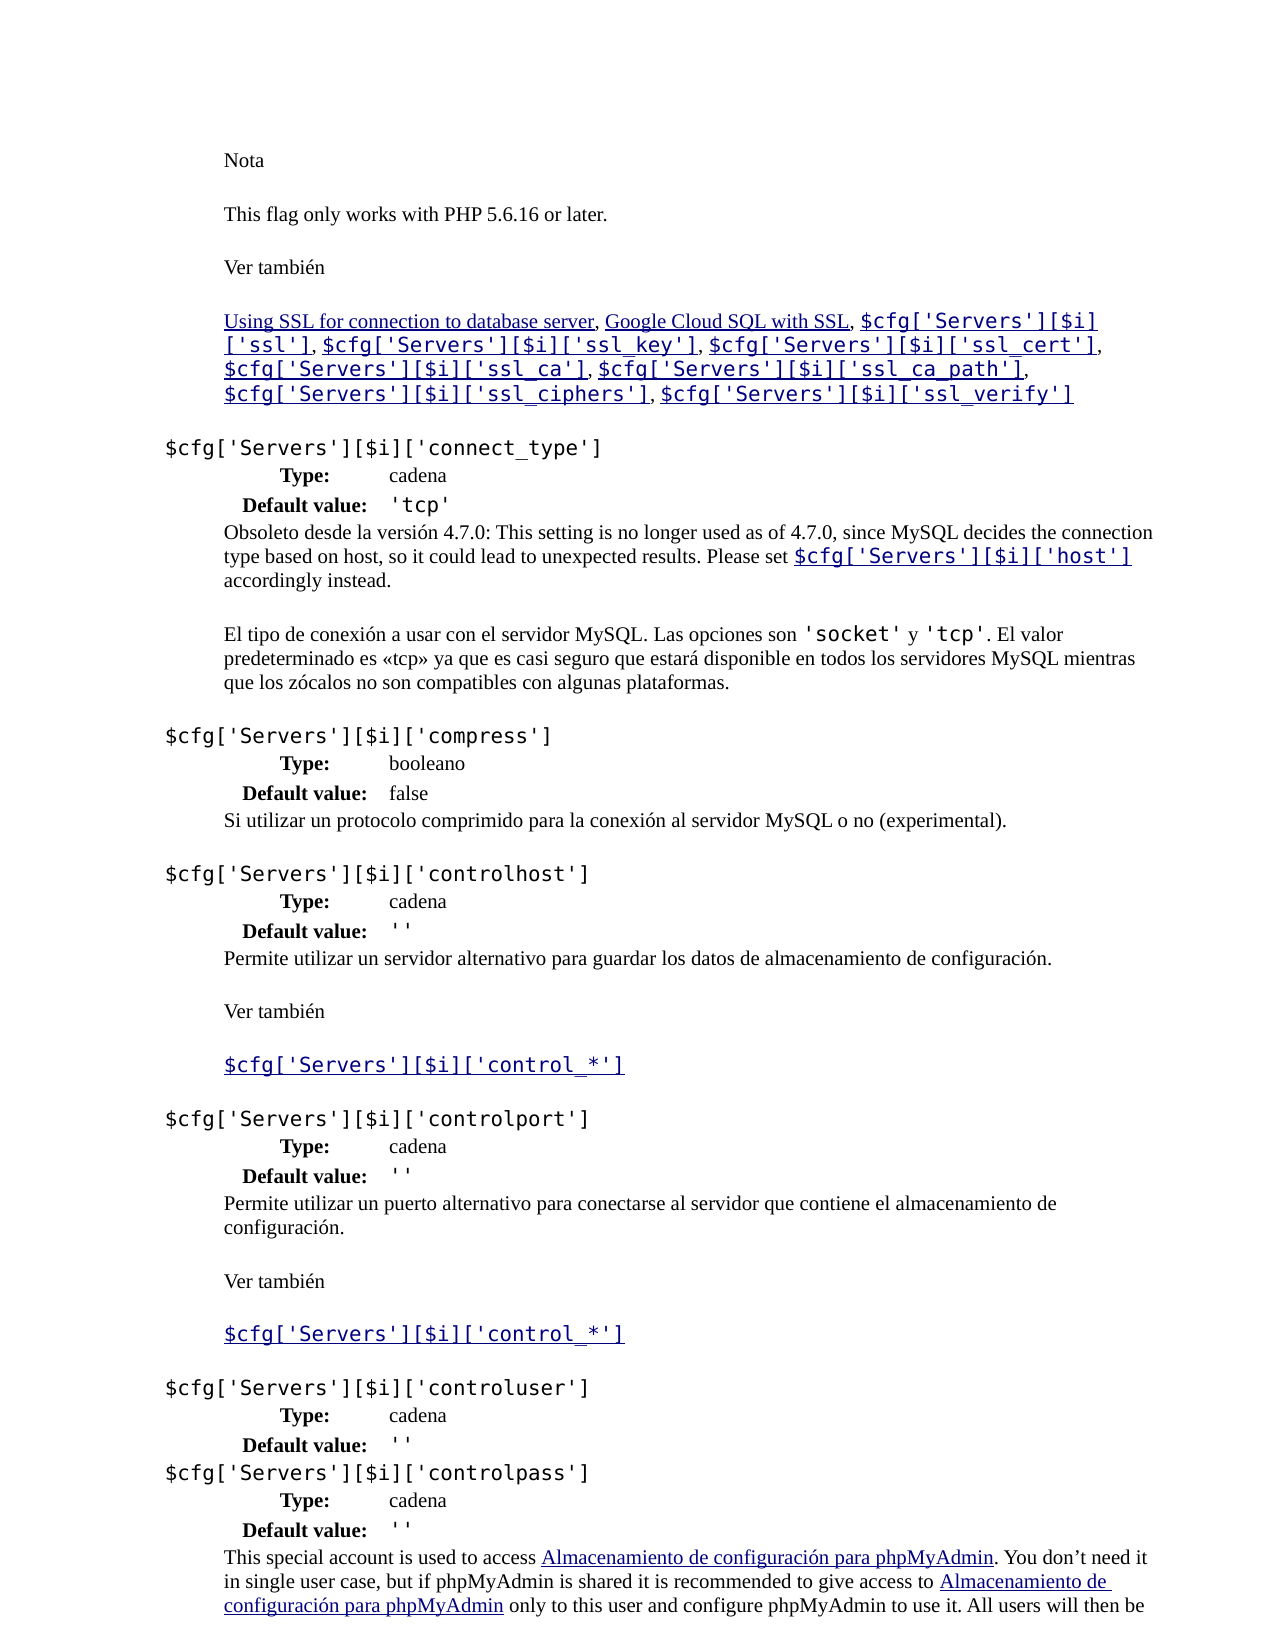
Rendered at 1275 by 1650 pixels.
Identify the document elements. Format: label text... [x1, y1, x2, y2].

table_cell '' [386, 1515, 471, 1545]
text Nota [224, 148, 1164, 172]
table_header Type: [224, 460, 386, 490]
text $cfg['Servers'][$i]['control_*'] [224, 1322, 1164, 1347]
table_cell Default value: [224, 1515, 386, 1545]
table_header cadena [386, 1485, 471, 1515]
table_header booleano [386, 748, 493, 778]
table_cell Default value: [224, 778, 386, 808]
table_cell 'tcp' [386, 490, 478, 520]
table_header cadena [386, 460, 478, 490]
text This flag only works with PHP 5.6.16 or later. [224, 201, 1164, 226]
table_header Type: [224, 1485, 386, 1515]
table_header Type: [224, 1131, 386, 1161]
text Ver también [224, 255, 1164, 279]
text Using SSL for connection to database server, Google Cloud SQL with SSL, $cfg['Servers'][$i]['ssl'], $cfg['Servers'][$i]['ssl_key'], $cfg['Servers'][$i]['ssl_cert'], $cfg['Servers'][$i]['ssl_ca'], $cfg['Servers'][$i]['ssl_ca_path'], $cfg['Servers'][$i]['ssl_ciphers'], $cfg['Servers'][$i]['ssl_verify'] [224, 308, 1164, 406]
table_cell Default value: [224, 1430, 386, 1460]
list Obsoleto desde la versión 4.7.0: This setting is no longer used as of 4.7.0, since MySQL decides the connection type based on host, so it could lead to unexpected results. Please set $cfg['Servers'][$i]['host'] accordingly instead. [224, 520, 1164, 592]
table_header Type: [224, 1400, 386, 1430]
list This special account is used to access Almacenamiento de configuración para phpMyAdmin. You don’t need it in single user case, but if phpMyAdmin is shared it is recommended to give access to Almacenamiento de configuración para phpMyAdmin only to this user and configure phpMyAdmin to use it. All users will then be [224, 1545, 1164, 1617]
subtitle $cfg['Servers'][$i]['compress'] [164, 724, 1164, 748]
list Permite utilizar un servidor alternativo para guardar los datos de almacenamiento de configuración. [224, 946, 1164, 970]
table_cell '' [386, 1161, 471, 1191]
subtitle $cfg['Servers'][$i]['controluser'] [164, 1376, 1164, 1400]
table_header cadena [386, 1400, 471, 1430]
table_header Type: [224, 748, 386, 778]
table_header cadena [386, 886, 471, 916]
text Ver también [224, 999, 1164, 1023]
list El tipo de conexión a usar con el servidor MySQL. Las opciones son 'socket' y 'tcp'. El valor predeterminado es «tcp» ya que es casi seguro que estará disponible en todos los servidores MySQL mientras que los zócalos no son compatibles con algunas plataformas. [224, 622, 1164, 694]
list Permite utilizar un puerto alternativo para conectarse al servidor que contiene el almacenamiento de configuración. [224, 1191, 1164, 1239]
table_cell Default value: [224, 490, 386, 520]
table_cell '' [386, 1430, 471, 1460]
subtitle $cfg['Servers'][$i]['controlpass'] [164, 1460, 1164, 1485]
text $cfg['Servers'][$i]['control_*'] [224, 1053, 1164, 1077]
table_cell false [386, 778, 493, 808]
table_cell '' [386, 916, 471, 946]
table_header cadena [386, 1131, 471, 1161]
table_header Type: [224, 886, 386, 916]
subtitle $cfg['Servers'][$i]['controlport'] [164, 1107, 1164, 1131]
subtitle $cfg['Servers'][$i]['connect_type'] [164, 436, 1164, 460]
list Si utilizar un protocolo comprimido para la conexión al servidor MySQL o no (experimental). [224, 808, 1164, 832]
subtitle $cfg['Servers'][$i]['controlhost'] [164, 862, 1164, 886]
text Ver también [224, 1269, 1164, 1293]
table_cell Default value: [224, 916, 386, 946]
table_cell Default value: [224, 1161, 386, 1191]
